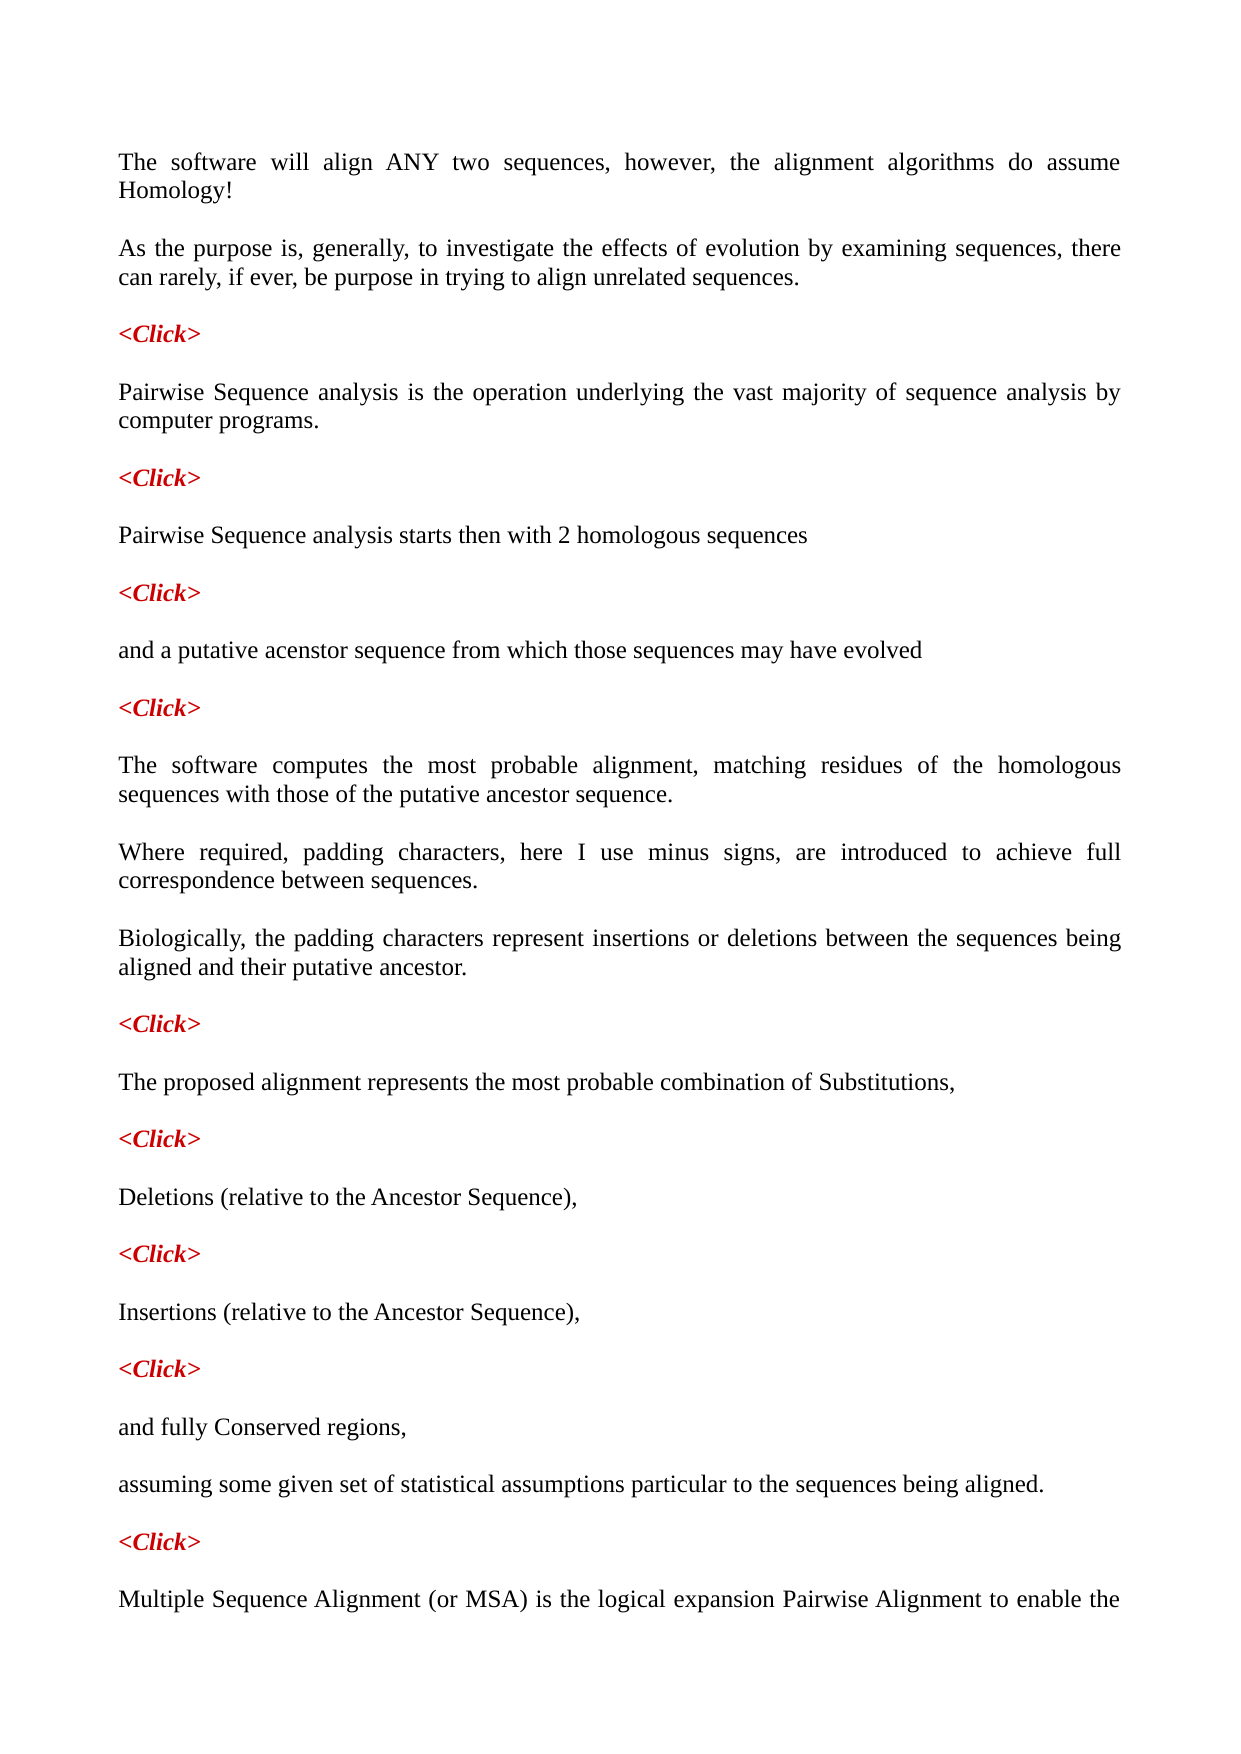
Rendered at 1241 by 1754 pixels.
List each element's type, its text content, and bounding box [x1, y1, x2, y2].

text <Click> [118, 1239, 1122, 1268]
text The software computes the most probable alignment, matching residues of the homologous sequences with those of the putative ancestor sequence. [118, 751, 1122, 808]
text Deletions (relative to the Ancestor Sequence), [118, 1182, 1122, 1211]
text Where required, padding characters, here I use minus signs, are introduced to achieve full correspondence between sequences. [118, 837, 1122, 894]
text Pairwise Sequence analysis is the operation underlying the vast majority of sequence analysis by computer programs. [118, 377, 1122, 434]
text As the purpose is, generally, to investigate the effects of evolution by examining sequences, there can rarely, if ever, be purpose in trying to align unrelated sequences. [118, 233, 1122, 291]
text Biologically, the padding characters represent insertions or deletions between the sequences being aligned and their putative ancestor. [118, 923, 1122, 981]
text <Click> [118, 693, 1122, 722]
text and fully Conserved regions, [118, 1412, 1122, 1441]
text <Click> [118, 1124, 1122, 1153]
text <Click> [118, 578, 1122, 607]
text assuming some given set of statistical assumptions particular to the sequences being aligned. [118, 1469, 1122, 1498]
text The proposed alignment represents the most probable combination of Substitutions, [118, 1067, 1122, 1096]
text Multiple Sequence Alignment (or MSA) is the logical expansion Pairwise Alignment to enable the [118, 1584, 1122, 1613]
text Insertions (relative to the Ancestor Sequence), [118, 1297, 1122, 1326]
text Pairwise Sequence analysis starts then with 2 homologous sequences [118, 521, 1122, 549]
text and a putative acenstor sequence from which those sequences may have evolved [118, 636, 1122, 664]
text <Click> [118, 463, 1122, 492]
text <Click> [118, 1527, 1122, 1556]
text <Click> [118, 319, 1122, 348]
text The software will align ANY two sequences, however, the alignment algorithms do assume Homology! [118, 147, 1122, 204]
text <Click> [118, 1354, 1122, 1383]
text <Click> [118, 1009, 1122, 1038]
